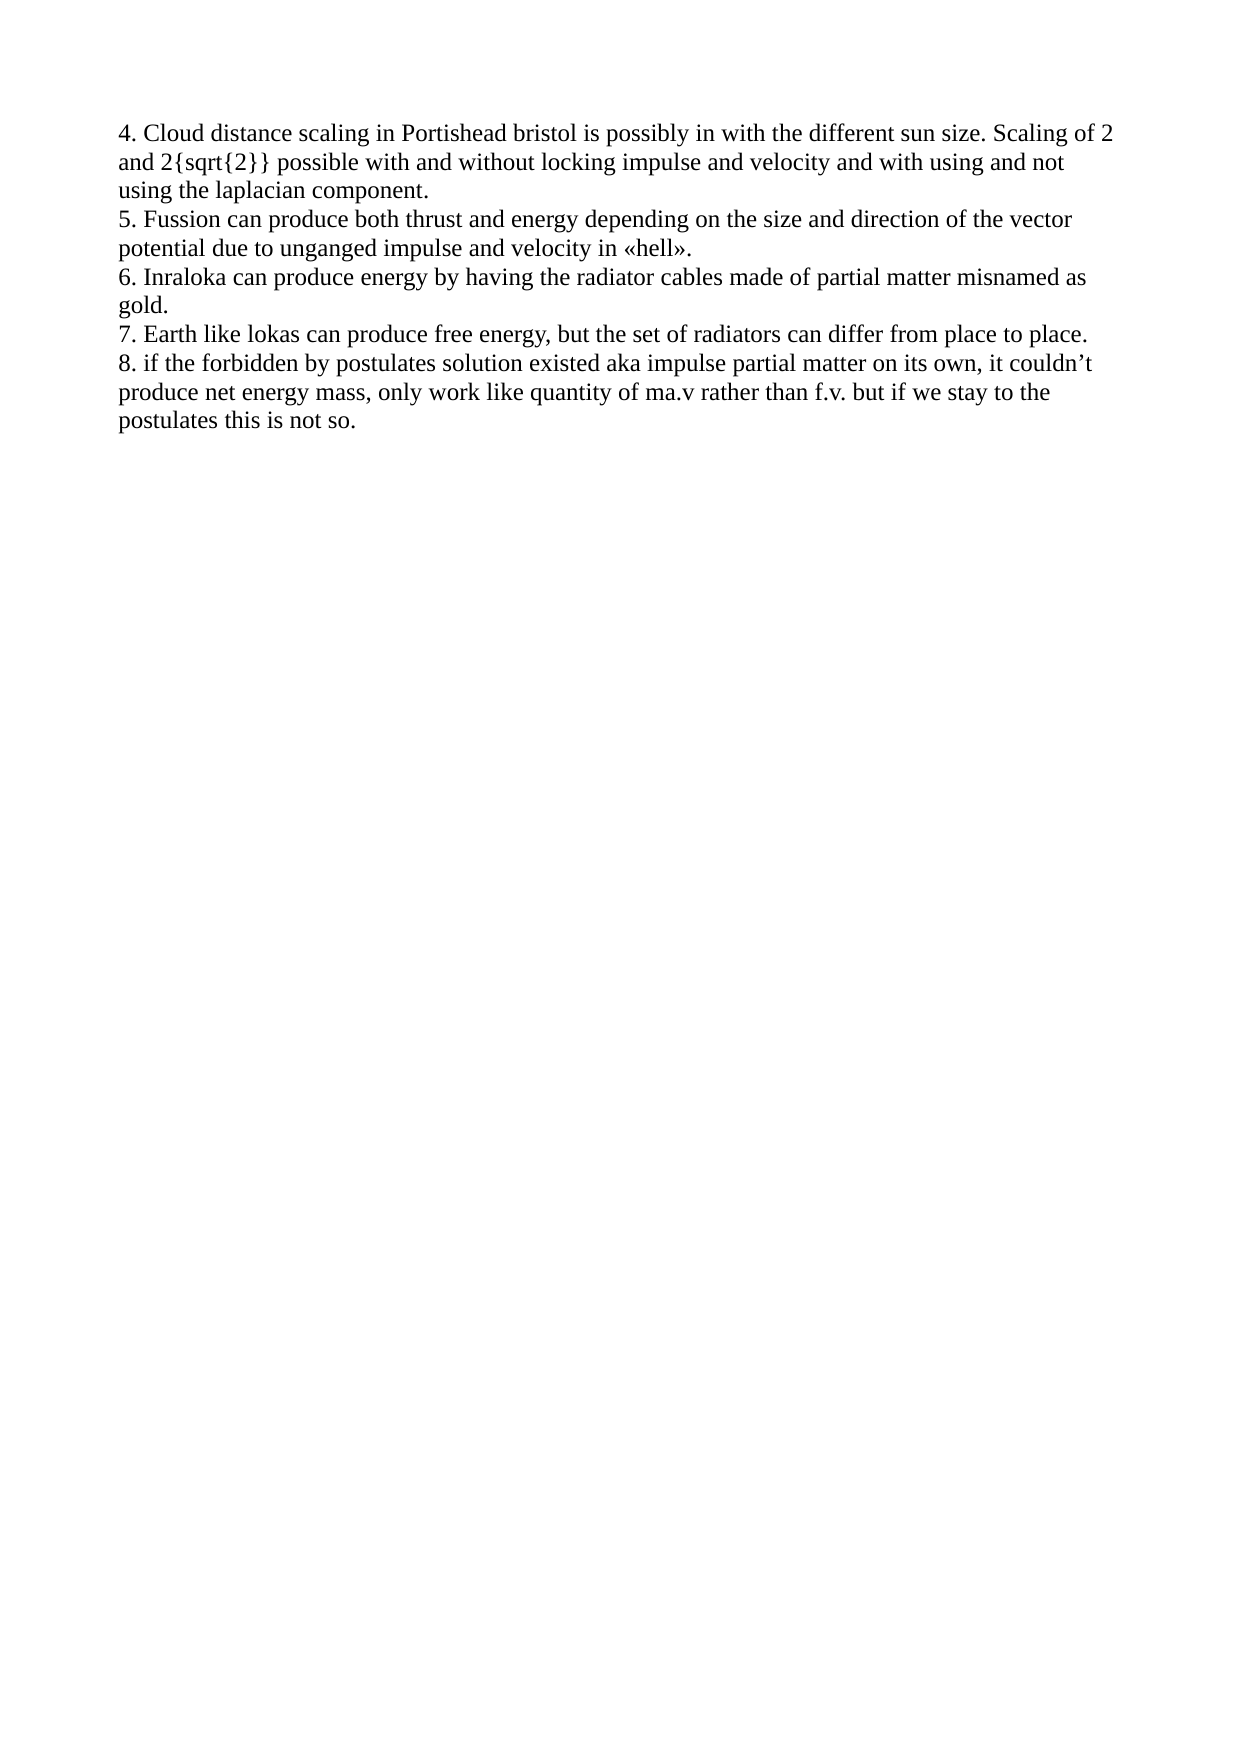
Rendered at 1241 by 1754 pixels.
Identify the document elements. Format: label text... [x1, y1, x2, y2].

text 7. Earth like lokas can produce free energy, but the set of radiators can differ from place to place. [118, 319, 1122, 348]
text 4. Cloud distance scaling in Portishead bristol is possibly in with the different sun size. Scaling of 2 and 2{sqrt{2}} possible with and without locking impulse and velocity and with using and not using the laplacian component. [118, 118, 1122, 204]
text 5. Fussion can produce both thrust and energy depending on the size and direction of the vector potential due to unganged impulse and velocity in «hell». [118, 204, 1122, 262]
text 6. Inraloka can produce energy by having the radiator cables made of partial matter misnamed as gold. [118, 262, 1122, 319]
text 8. if the forbidden by postulates solution existed aka impulse partial matter on its own, it couldn’t produce net energy mass, only work like quantity of ma.v rather than f.v. but if we stay to the postulates this is not so. [118, 348, 1122, 434]
